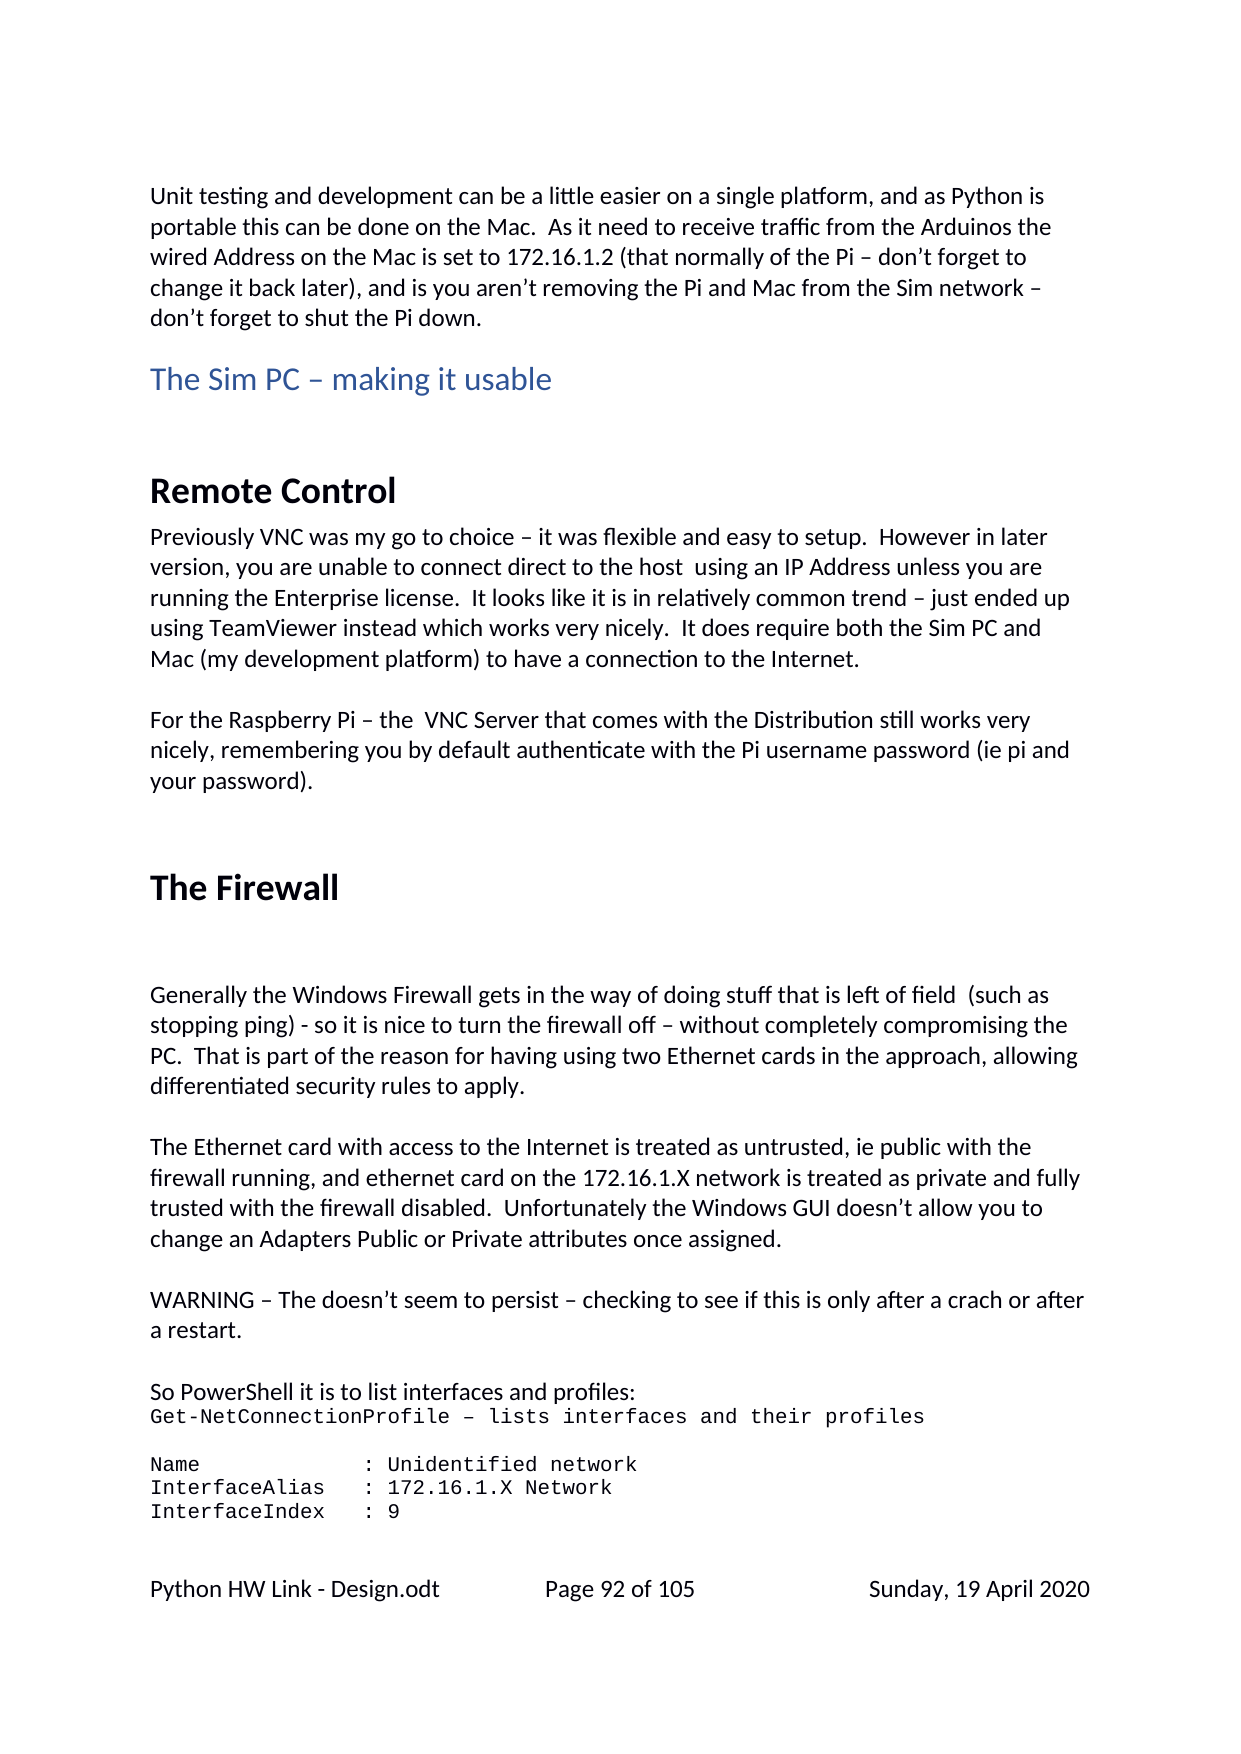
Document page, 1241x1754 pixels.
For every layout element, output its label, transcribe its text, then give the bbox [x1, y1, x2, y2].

text The Ethernet card with access to the Internet is treated as untrusted, ie public with the firewall running, and ethernet card on the 172.16.1.X network is treated as private and fully trusted with the firewall disabled. Unfortunately the Windows GUI doesn’t allow you to change an Adapters Public or Private attributes once assigned. [150, 1132, 1090, 1254]
text For the Raspberry Pi – the VNC Server that comes with the Distribution still works very nicely, remembering you by default authenticate with the Pi username password (ie pi and your password). [150, 704, 1090, 796]
text Get-NetConnectionProfile – lists interfaces and their profiles [150, 1406, 1090, 1430]
text Name : Unidentified network [150, 1453, 1090, 1477]
text InterfaceIndex : 9 [150, 1501, 1090, 1524]
text Unit testing and development can be a little easier on a single platform, and as Python is portable this can be done on the Mac. As it need to receive traffic from the Arduinos the wired Address on the Mac is set to 172.16.1.2 (that normally of the Pi – don’t forget to change it back later), and is you aren’t removing the Pi and Mac from the Sim network – don’t forget to shut the Pi down. [150, 181, 1090, 333]
subtitle The Sim PC – making it usable [150, 358, 1090, 399]
subtitle The Firewall [150, 864, 1090, 909]
subtitle Remote Control [150, 467, 1090, 513]
text So PowerShell it is to list interfaces and profiles: [150, 1376, 1090, 1406]
text InterfaceAlias : 172.16.1.X Network [150, 1477, 1090, 1501]
text WARNING – The doesn’t seem to persist – checking to see if this is only after a crach or after a restart. [150, 1284, 1090, 1345]
text Generally the Windows Firewall gets in the way of doing stuff that is left of field (such as stopping ping) - so it is nice to turn the firewall off – without completely compromising the PC. That is part of the reason for having using two Ethernet cards in the approach, allowing differentiated security rules to apply. [150, 979, 1090, 1101]
text Previously VNC was my go to choice – it was flexible and easy to setup. However in later version, you are unable to connect direct to the host using an IP Address unless you are running the Enterprise license. It looks like it is in relatively common trend – just ended up using TeamViewer instead which works very nicely. It does require both the Sim PC and Mac (my development platform) to have a connection to the Internet. [150, 521, 1090, 674]
